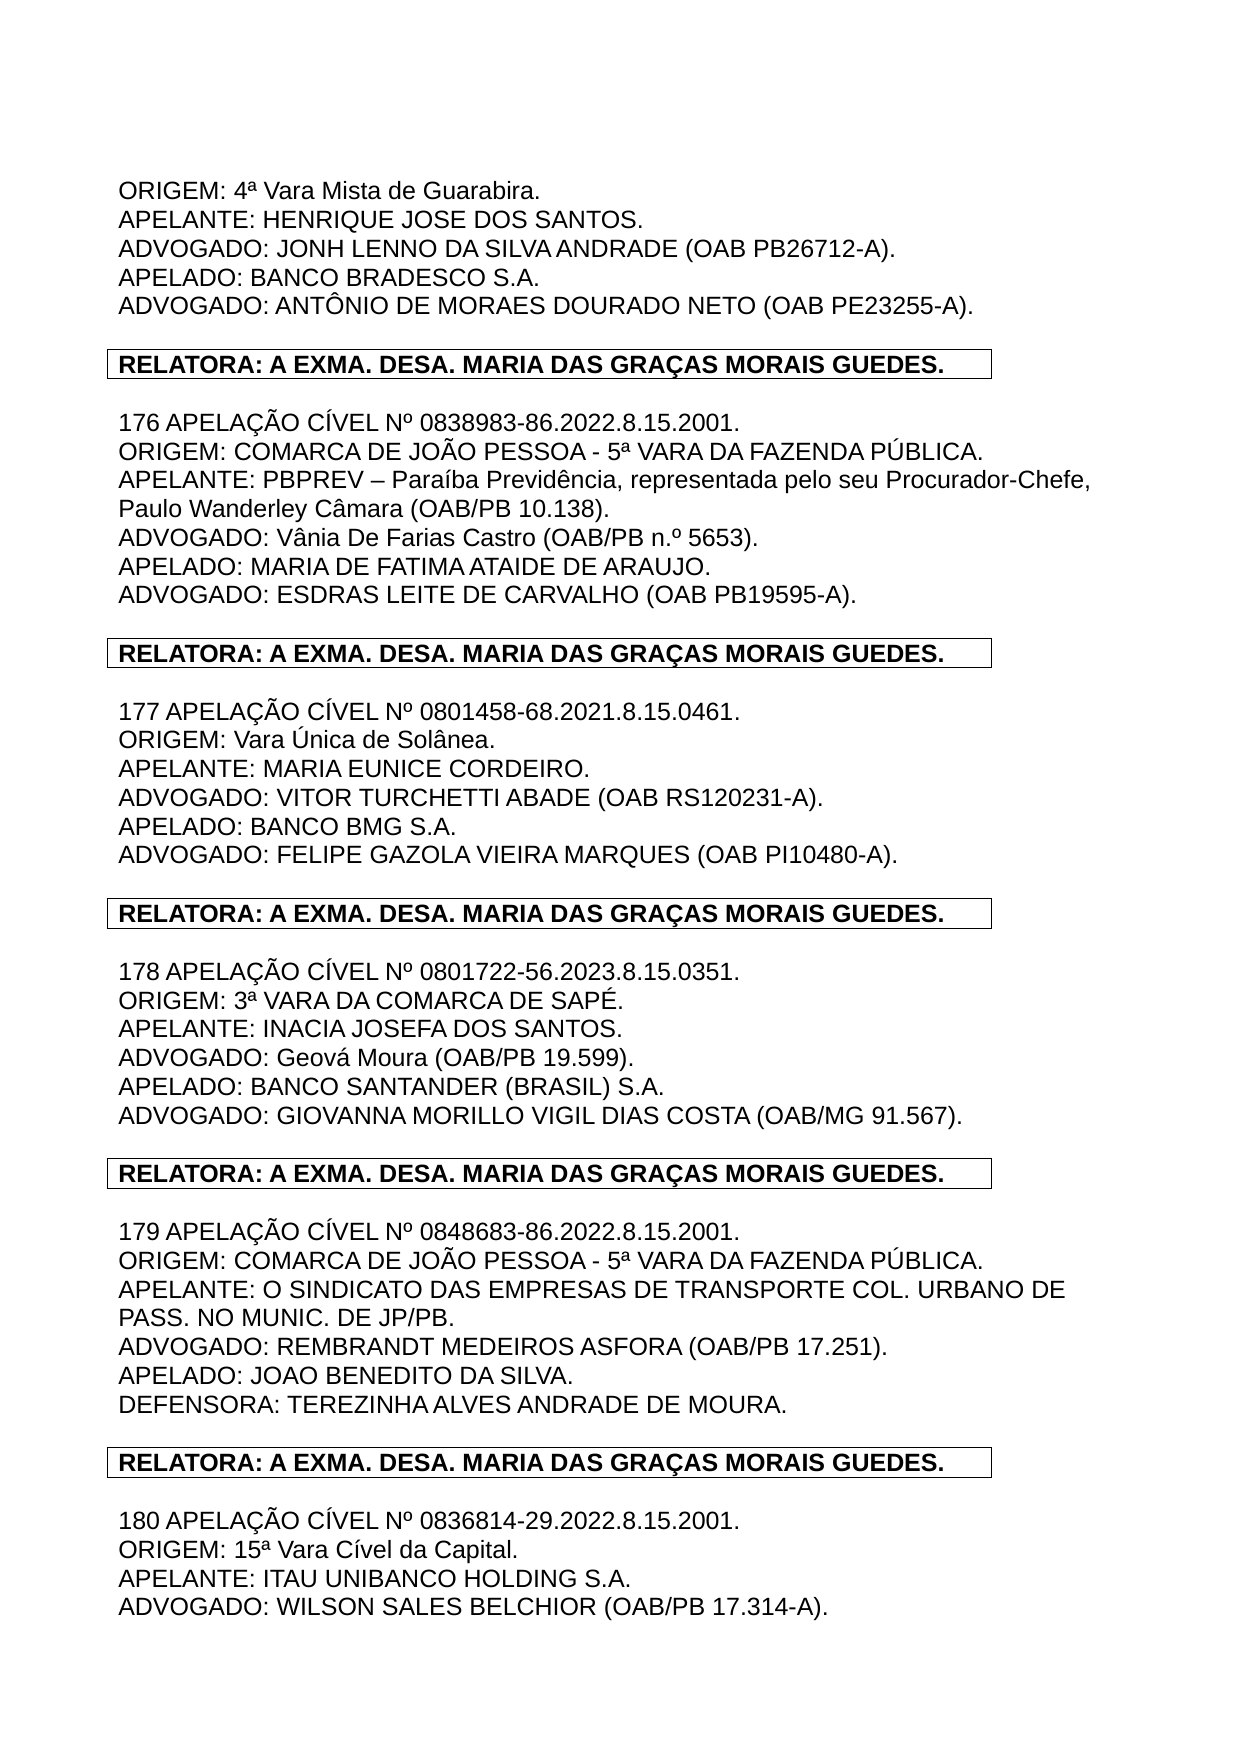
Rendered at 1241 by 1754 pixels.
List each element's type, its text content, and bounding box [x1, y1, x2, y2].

table_header RELATORA: A EXMA. DESA. MARIA DAS GRAÇAS MORAIS GUEDES. [108, 350, 991, 378]
table_header RELATORA: A EXMA. DESA. MARIA DAS GRAÇAS MORAIS GUEDES. [108, 899, 991, 927]
text APELANTE: PBPREV – Paraíba Previdência, representada pelo seu Procurador-Chefe, Paulo Wanderley Câmara (OAB/PB 10.138). [118, 465, 1122, 523]
text ORIGEM: 4ª Vara Mista de Guarabira. [118, 176, 1122, 205]
text APELADO: MARIA DE FATIMA ATAIDE DE ARAUJO. [118, 552, 1122, 580]
text APELANTE: INACIA JOSEFA DOS SANTOS. [118, 1014, 1122, 1043]
text ORIGEM: COMARCA DE JOÃO PESSOA - 5ª VARA DA FAZENDA PÚBLICA. [118, 1246, 1122, 1275]
text DEFENSORA: TEREZINHA ALVES ANDRADE DE MOURA. [118, 1390, 1122, 1418]
text ADVOGADO: ESDRAS LEITE DE CARVALHO (OAB PB19595-A). [118, 580, 1122, 609]
text 176 APELAÇÃO CÍVEL Nº 0838983-86.2022.8.15.2001. [118, 408, 1122, 437]
text APELADO: BANCO BMG S.A. [118, 812, 1122, 841]
text ADVOGADO: Vânia De Farias Castro (OAB/PB n.º 5653). [118, 523, 1122, 552]
text ADVOGADO: ANTÔNIO DE MORAES DOURADO NETO (OAB PE23255-A). [118, 291, 1122, 320]
text 177 APELAÇÃO CÍVEL Nº 0801458-68.2021.8.15.0461. [118, 697, 1122, 726]
text ADVOGADO: Geová Moura (OAB/PB 19.599). [118, 1043, 1122, 1072]
table_header RELATORA: A EXMA. DESA. MARIA DAS GRAÇAS MORAIS GUEDES. [108, 639, 991, 667]
text ORIGEM: COMARCA DE JOÃO PESSOA - 5ª VARA DA FAZENDA PÚBLICA. [118, 437, 1122, 465]
text ADVOGADO: REMBRANDT MEDEIROS ASFORA (OAB/PB 17.251). [118, 1332, 1122, 1361]
text APELADO: BANCO SANTANDER (BRASIL) S.A. [118, 1072, 1122, 1101]
text ADVOGADO: FELIPE GAZOLA VIEIRA MARQUES (OAB PI10480-A). [118, 841, 1122, 869]
text 179 APELAÇÃO CÍVEL Nº 0848683-86.2022.8.15.2001. [118, 1217, 1122, 1246]
table_header RELATORA: A EXMA. DESA. MARIA DAS GRAÇAS MORAIS GUEDES. [108, 1159, 991, 1188]
text APELANTE: MARIA EUNICE CORDEIRO. [118, 754, 1122, 783]
text ADVOGADO: WILSON SALES BELCHIOR (OAB/PB 17.314-A). [118, 1592, 1122, 1621]
text ORIGEM: 3ª VARA DA COMARCA DE SAPÉ. [118, 986, 1122, 1014]
text APELANTE: O SINDICATO DAS EMPRESAS DE TRANSPORTE COL. URBANO DE PASS. NO MUNIC. DE JP/PB. [118, 1275, 1122, 1332]
text ORIGEM: 15ª Vara Cível da Capital. [118, 1535, 1122, 1564]
text ADVOGADO: VITOR TURCHETTI ABADE (OAB RS120231-A). [118, 783, 1122, 812]
text ADVOGADO: JONH LENNO DA SILVA ANDRADE (OAB PB26712-A). [118, 234, 1122, 263]
text ORIGEM: Vara Única de Solânea. [118, 726, 1122, 754]
text 178 APELAÇÃO CÍVEL Nº 0801722-56.2023.8.15.0351. [118, 957, 1122, 986]
text ADVOGADO: GIOVANNA MORILLO VIGIL DIAS COSTA (OAB/MG 91.567). [118, 1101, 1122, 1129]
text 180 APELAÇÃO CÍVEL Nº 0836814-29.2022.8.15.2001. [118, 1506, 1122, 1535]
text APELADO: JOAO BENEDITO DA SILVA. [118, 1361, 1122, 1390]
text APELANTE: ITAU UNIBANCO HOLDING S.A. [118, 1564, 1122, 1592]
text APELANTE: HENRIQUE JOSE DOS SANTOS. [118, 205, 1122, 234]
table_header RELATORA: A EXMA. DESA. MARIA DAS GRAÇAS MORAIS GUEDES. [108, 1448, 991, 1477]
text APELADO: BANCO BRADESCO S.A. [118, 263, 1122, 291]
